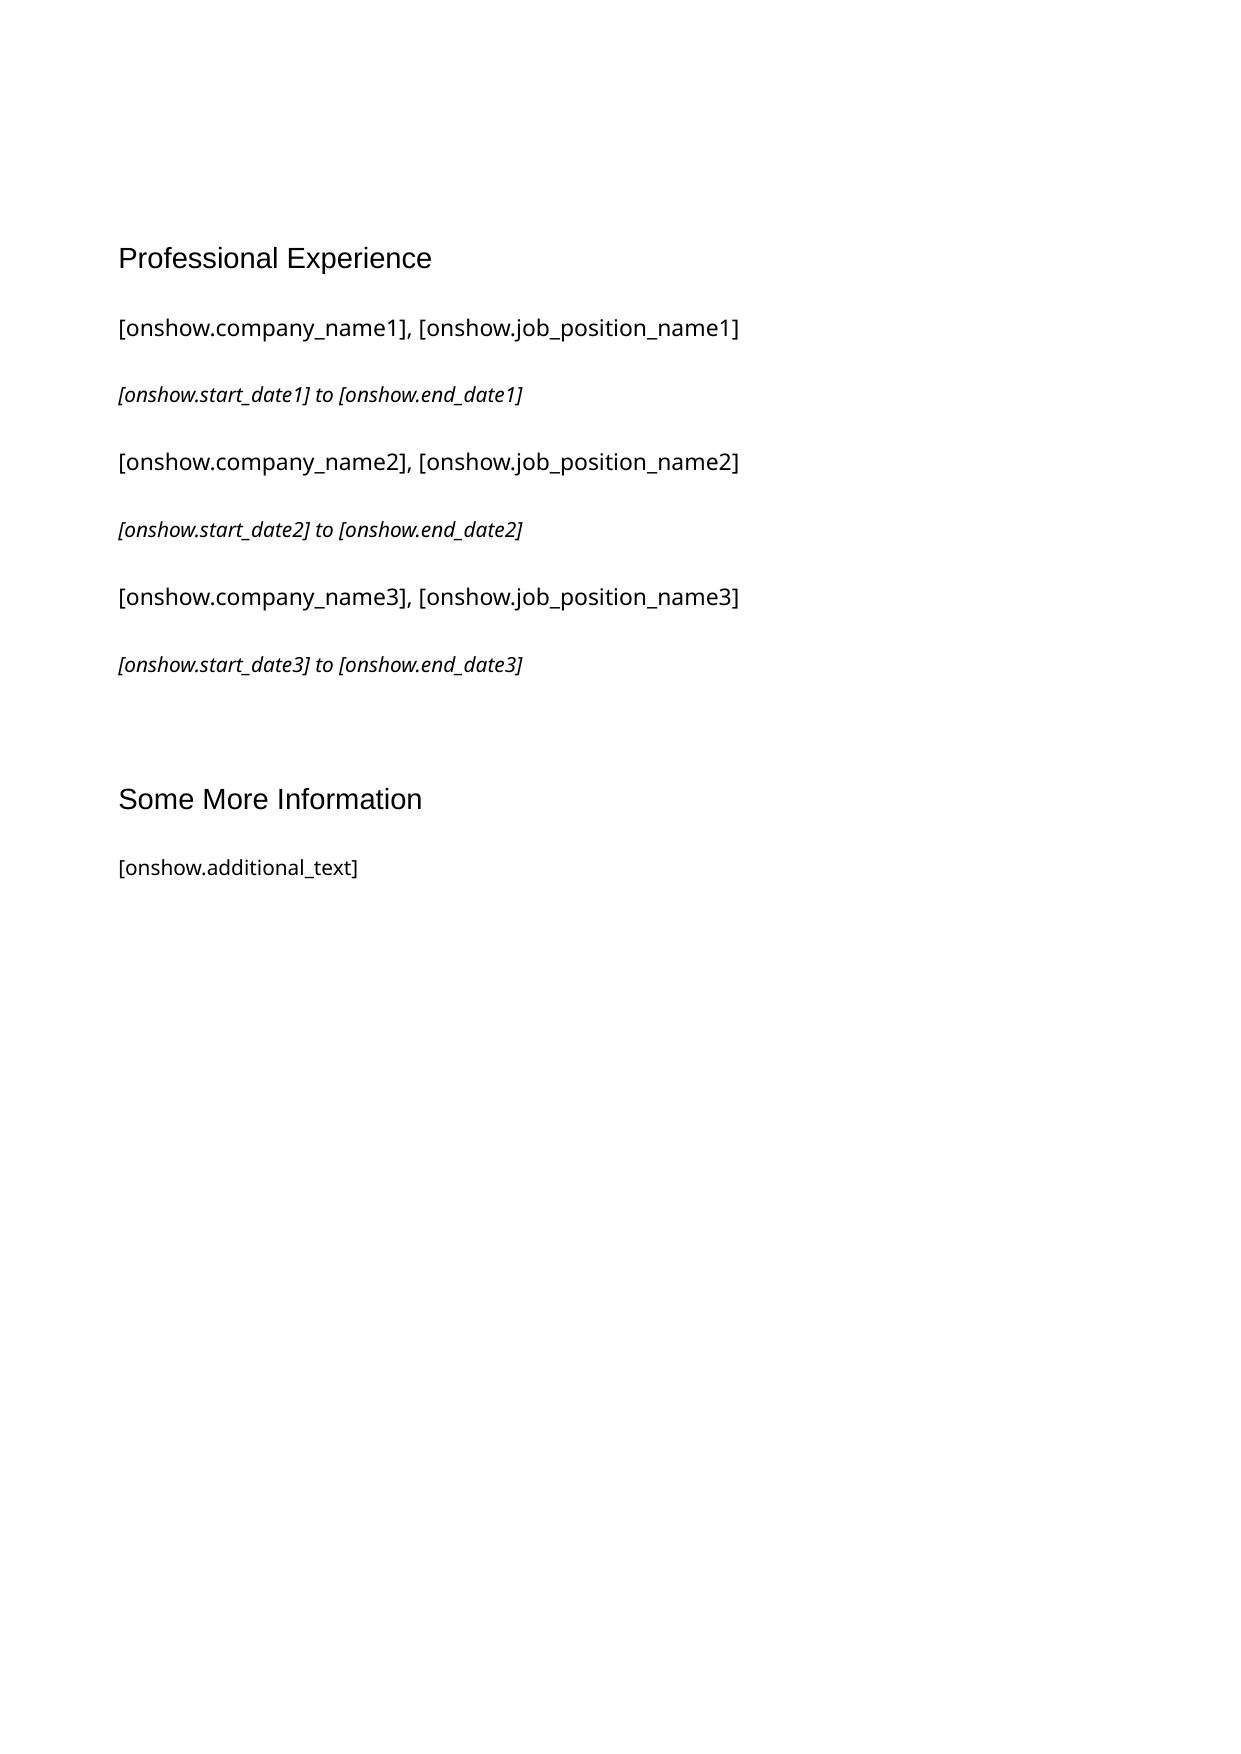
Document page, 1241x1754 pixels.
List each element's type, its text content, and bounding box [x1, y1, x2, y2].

subtitle [onshow.company_name3], [onshow.job_position_name3] [118, 581, 1122, 612]
subtitle [onshow.start_date2] to [onshow.end_date2] [118, 515, 1122, 543]
subtitle [onshow.start_date1] to [onshow.end_date1] [118, 380, 1122, 409]
subtitle [onshow.company_name1], [onshow.job_position_name1] [118, 312, 1122, 343]
subtitle Some More Information [118, 782, 1122, 815]
subtitle Professional Experience [118, 241, 1122, 274]
subtitle [onshow.company_name2], [onshow.job_position_name2] [118, 446, 1122, 478]
subtitle [onshow.start_date3] to [onshow.end_date3] [118, 650, 1122, 678]
subtitle [onshow.additional_text] [118, 853, 1122, 881]
